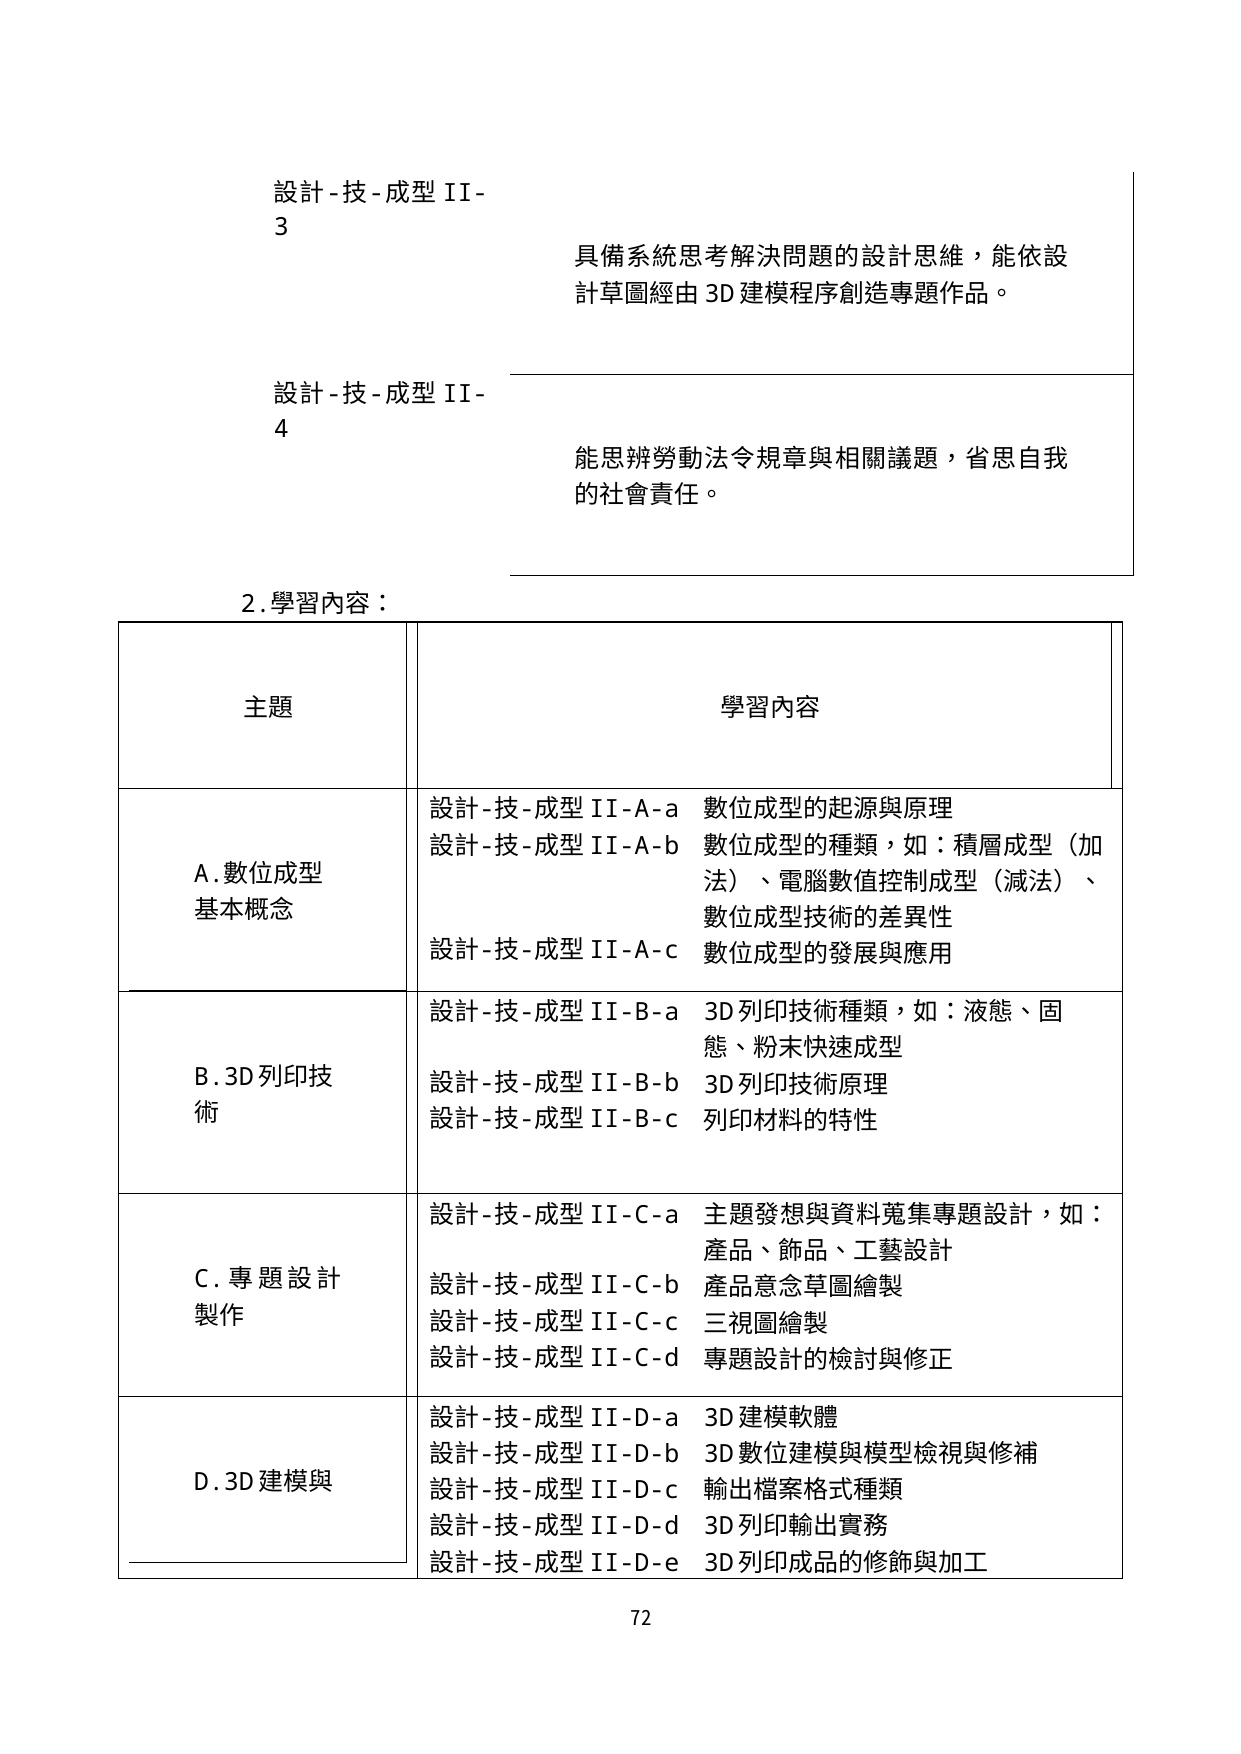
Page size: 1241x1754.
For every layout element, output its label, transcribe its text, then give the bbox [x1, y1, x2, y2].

text 2.學習內容： [173, 576, 1122, 621]
table_cell [1134, 172, 1144, 374]
table_cell 設計-技-成型II-C-a 設計-技-成型II-C-b 設計-技-成型II-C-c 設計-技-成型II-C-d [418, 1194, 692, 1396]
table_cell B.3D列印技術 [119, 992, 406, 1193]
table_cell 設計-技-成型II-D-a 設計-技-成型II-D-b 設計-技-成型II-D-c 設計-技-成型II-D-d 設計-技-成型II-D-e [418, 1397, 692, 1578]
table_cell [1134, 374, 1144, 576]
table_cell 3D列印技術種類，如：液態、固態、粉末快速成型 3D列印技術原理 列印材料的特性 [692, 992, 1122, 1193]
table_cell [407, 992, 417, 1193]
table_cell 設計-技-成型II-3 [262, 172, 498, 374]
table_cell [407, 789, 417, 991]
table_cell 設計-技-成型II-A-a 設計-技-成型II-A-b 設計-技-成型II-A-c [418, 789, 692, 991]
table_cell [407, 1194, 417, 1396]
table_header [1112, 623, 1122, 788]
table_cell 數位成型的起源與原理 數位成型的種類，如：積層成型（加法）、電腦數值控制成型（減法）、數位成型技術的差異性 數位成型的發展與應用 [692, 789, 1122, 991]
table_cell 具備系統思考解決問題的設計思維，能依設計草圖經由3D建模程序創造專題作品。 [499, 172, 1133, 374]
table_cell D.3D建模與 [119, 1397, 417, 1578]
table_header 學習內容 [418, 623, 1111, 788]
table_cell 設計-技-成型II-4 [262, 374, 498, 576]
table_cell 設計-技-成型II-B-a 設計-技-成型II-B-b 設計-技-成型II-B-c [418, 992, 692, 1193]
table_cell 3D建模軟體 3D數位建模與模型檢視與修補 輸出檔案格式種類 3D列印輸出實務 3D列印成品的修飾與加工 [692, 1397, 1122, 1578]
table_header [407, 623, 417, 788]
table_cell 主題發想與資料蒐集專題設計，如：產品、飾品、工藝設計 產品意念草圖繪製 三視圖繪製 專題設計的檢討與修正 [692, 1194, 1122, 1396]
table_cell C.專題設計製作 [119, 1194, 406, 1396]
table_cell 能思辨勞動法令規章與相關議題，省思自我的社會責任。 [499, 374, 1133, 576]
table_header 主題 [119, 623, 406, 788]
table_cell A.數位成型基本概念 [119, 789, 406, 991]
